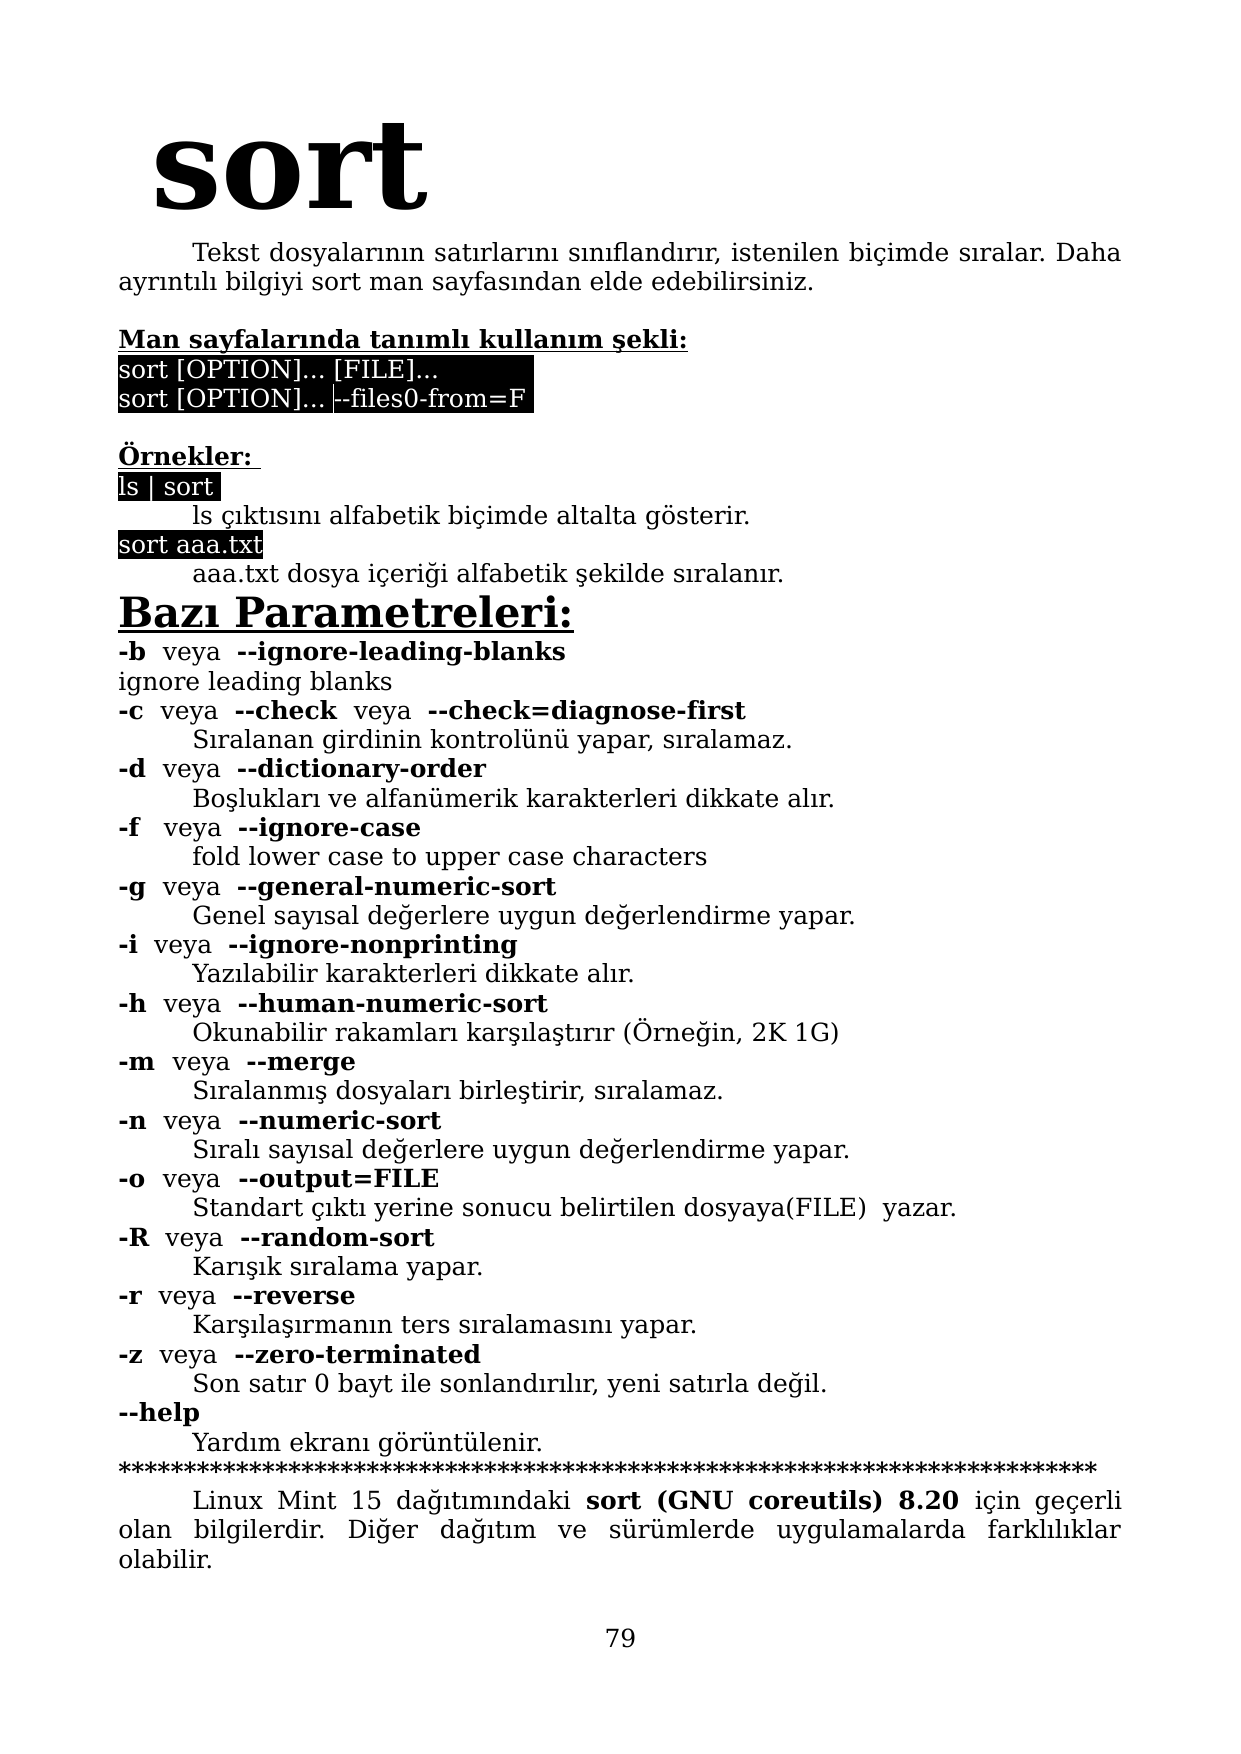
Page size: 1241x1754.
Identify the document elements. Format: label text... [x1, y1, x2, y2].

text ls çıktısını alfabetik biçimde altalta gösterir. [118, 501, 1122, 530]
text -R veya --random-sort [118, 1223, 1122, 1252]
text Boşlukları ve alfanümerik karakterleri dikkate alır. [118, 784, 1122, 813]
text sort aaa.txt [118, 530, 1122, 559]
text Sıralanmış dosyaları birleştirir, sıralamaz. [118, 1077, 1122, 1106]
text -m veya --merge [118, 1047, 1122, 1077]
text -f veya --ignore-case [118, 813, 1122, 842]
text sort [118, 91, 1122, 238]
text Yazılabilir karakterleri dikkate alır. [118, 959, 1122, 989]
text Linux Mint 15 dağıtımındaki sort (GNU coreutils) 8.20 için geçerli olan bilgilerdir. Diğer dağıtım ve sürümlerde uygulamalarda farklılıklar olabilir. [118, 1486, 1122, 1574]
text -r veya --reverse [118, 1281, 1122, 1311]
text -z veya --zero-terminated [118, 1340, 1122, 1369]
text ls | sort [118, 472, 1122, 501]
text -h veya --human-numeric-sort [118, 989, 1122, 1018]
text -g veya --general-numeric-sort [118, 872, 1122, 901]
text Bazı Parametreleri: [118, 588, 1122, 637]
text fold lower case to upper case characters [118, 842, 1122, 872]
text sort [OPTION]... [FILE]... [118, 355, 1122, 384]
text Standart çıktı yerine sonucu belirtilen dosyaya(FILE) yazar. [118, 1194, 1122, 1223]
text -i veya --ignore-nonprinting [118, 930, 1122, 959]
text Örnekler: [118, 442, 1122, 472]
text ignore leading blanks [118, 667, 1122, 696]
list Yardım ekranı görüntülenir. [118, 1428, 1122, 1457]
text -o veya --output=FILE [118, 1164, 1122, 1194]
text Sıralı sayısal değerlere uygun değerlendirme yapar. [118, 1135, 1122, 1164]
text Karışık sıralama yapar. [118, 1252, 1122, 1281]
text Son satır 0 bayt ile sonlandırılır, yeni satırla değil. [118, 1369, 1122, 1398]
text Man sayfalarında tanımlı kullanım şekli: [118, 326, 1122, 355]
text Tekst dosyalarının satırlarını sınıflandırır, istenilen biçimde sıralar. Daha ayrıntılı bilgiyi sort man sayfasından elde edebilirsiniz. [118, 238, 1122, 296]
text Genel sayısal değerlere uygun değerlendirme yapar. [118, 901, 1122, 930]
text *************************************************************************** [118, 1457, 1122, 1486]
text Sıralanan girdinin kontrolünü yapar, sıralamaz. [118, 725, 1122, 754]
text -d veya --dictionary-order [118, 754, 1122, 784]
text -c veya --check veya --check=diagnose-first [118, 696, 1122, 725]
text -b veya --ignore-leading-blanks [118, 637, 1122, 667]
text -n veya --numeric-sort [118, 1106, 1122, 1135]
text Karşılaşırmanın ters sıralamasını yapar. [118, 1311, 1122, 1340]
subtitle --help [118, 1398, 1122, 1428]
text Okunabilir rakamları karşılaştırır (Örneğin, 2K 1G) [118, 1018, 1122, 1047]
text aaa.txt dosya içeriği alfabetik şekilde sıralanır. [118, 559, 1122, 588]
text sort [OPTION]... --files0-from=F [118, 384, 1122, 413]
